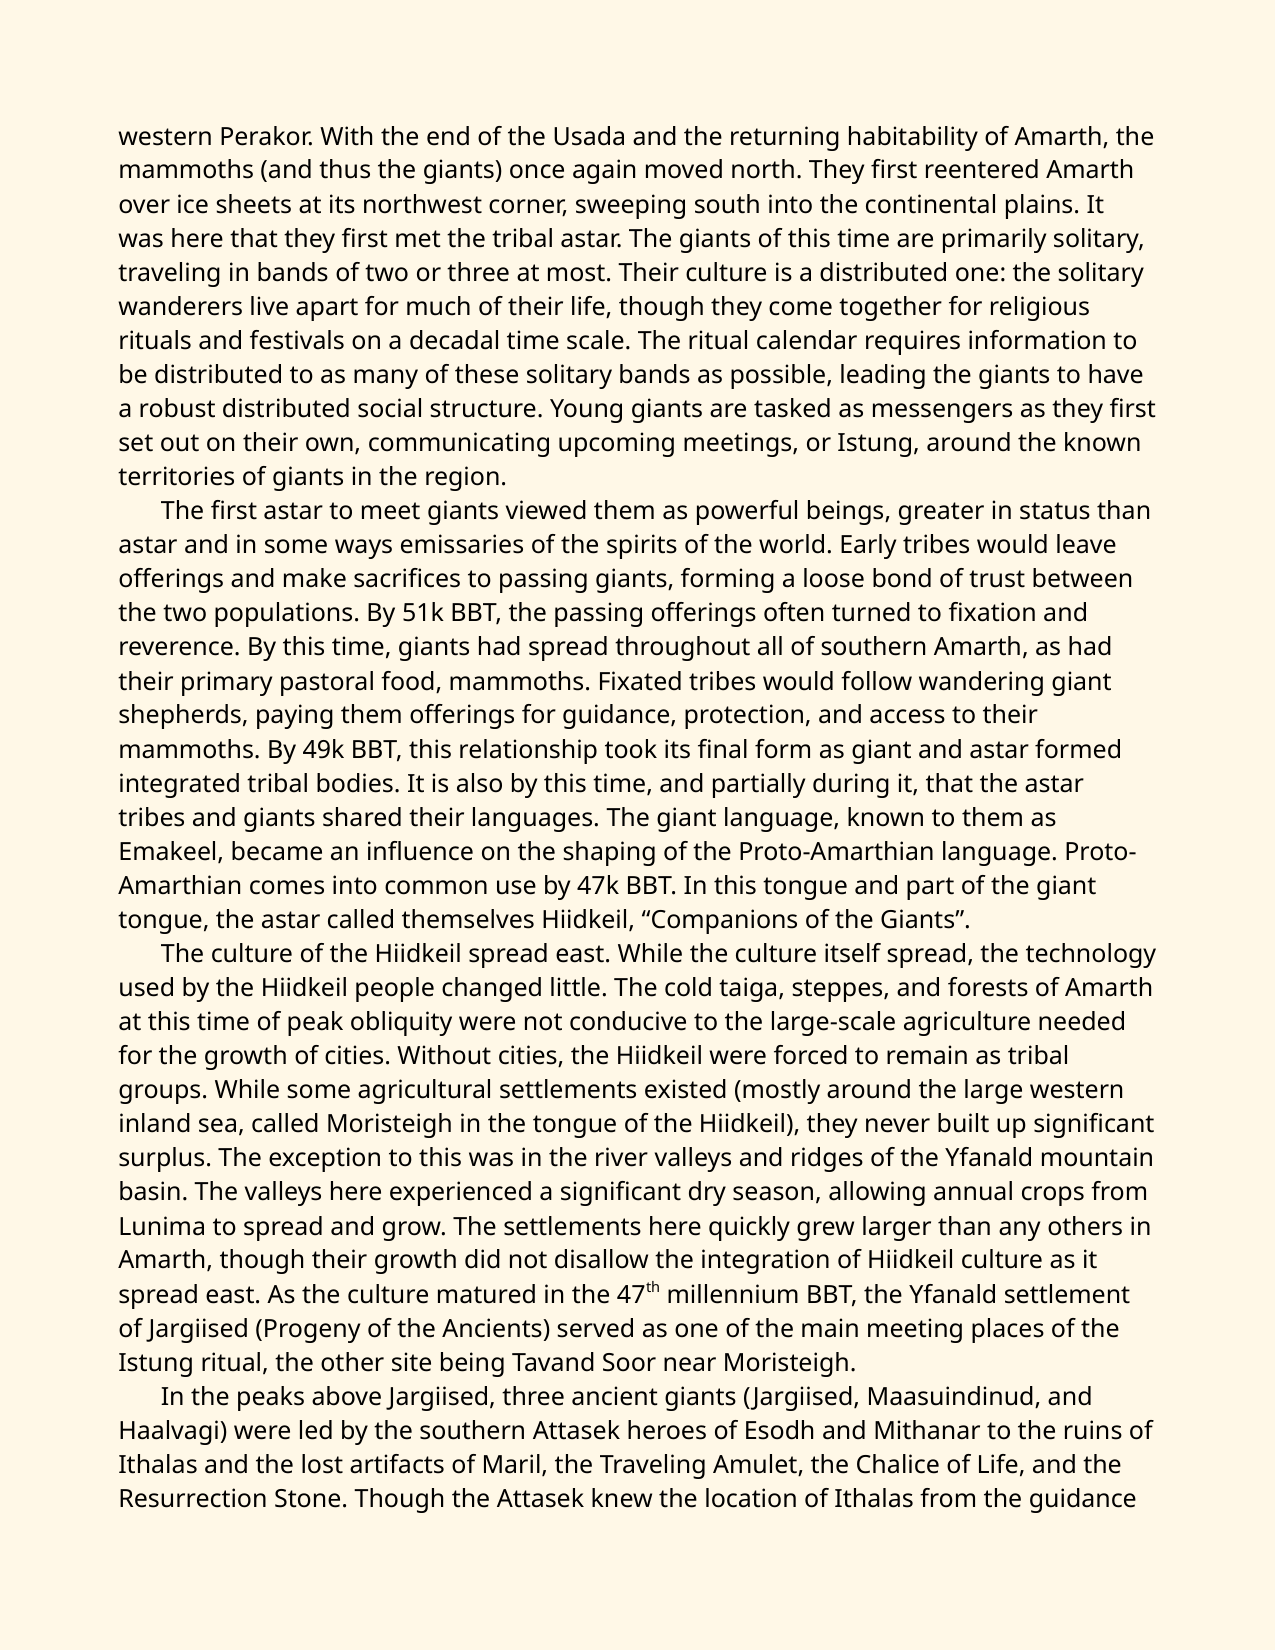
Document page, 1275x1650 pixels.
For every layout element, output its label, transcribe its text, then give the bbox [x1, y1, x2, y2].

text The culture of the Hiidkeil spread east. While the culture itself spread, the technology used by the Hiidkeil people changed little. The cold taiga, steppes, and forests of Amarth at this time of peak obliquity were not conducive to the large-scale agriculture needed for the growth of cities. Without cities, the Hiidkeil were forced to remain as tribal groups. While some agricultural settlements existed (mostly around the large western inland sea, called Moristeigh in the tongue of the Hiidkeil), they never built up significant surplus. The exception to this was in the river valleys and ridges of the Yfanald mountain basin. The valleys here experienced a significant dry season, allowing annual crops from Lunima to spread and grow. The settlements here quickly grew larger than any others in Amarth, though their growth did not disallow the integration of Hiidkeil culture as it spread east. As the culture matured in the 47th millennium BBT, the Yfanald settlement of Jargiised (Progeny of the Ancients) served as one of the main meeting places of the Istung ritual, the other site being Tavand Soor near Moristeigh. [118, 936, 1157, 1378]
text In the peaks above Jargiised, three ancient giants (Jargiised, Maasuindinud, and Haalvagi) were led by the southern Attasek heroes of Esodh and Mithanar to the ruins of Ithalas and the lost artifacts of Maril, the Traveling Amulet, the Chalice of Life, and the Resurrection Stone. Though the Attasek knew the location of Ithalas from the guidance [118, 1378, 1157, 1515]
text western Perakor. With the end of the Usada and the returning habitability of Amarth, the mammoths (and thus the giants) once again moved north. They first reentered Amarth over ice sheets at its northwest corner, sweeping south into the continental plains. It was here that they first met the tribal astar. The giants of this time are primarily solitary, traveling in bands of two or three at most. Their culture is a distributed one: the solitary wanderers live apart for much of their life, though they come together for religious rituals and festivals on a decadal time scale. The ritual calendar requires information to be distributed to as many of these solitary bands as possible, leading the giants to have a robust distributed social structure. Young giants are tasked as messengers as they first set out on their own, communicating upcoming meetings, or Istung, around the known territories of giants in the region. [118, 118, 1157, 493]
text The first astar to meet giants viewed them as powerful beings, greater in status than astar and in some ways emissaries of the spirits of the world. Early tribes would leave offerings and make sacrifices to passing giants, forming a loose bond of trust between the two populations. By 51k BBT, the passing offerings often turned to fixation and reverence. By this time, giants had spread throughout all of southern Amarth, as had their primary pastoral food, mammoths. Fixated tribes would follow wandering giant shepherds, paying them offerings for guidance, protection, and access to their mammoths. By 49k BBT, this relationship took its final form as giant and astar formed integrated tribal bodies. It is also by this time, and partially during it, that the astar tribes and giants shared their languages. The giant language, known to them as Emakeel, became an influence on the shaping of the Proto-Amarthian language. Proto-Amarthian comes into common use by 47k BBT. In this tongue and part of the giant tongue, the astar called themselves Hiidkeil, “Companions of the Giants”. [118, 493, 1157, 936]
